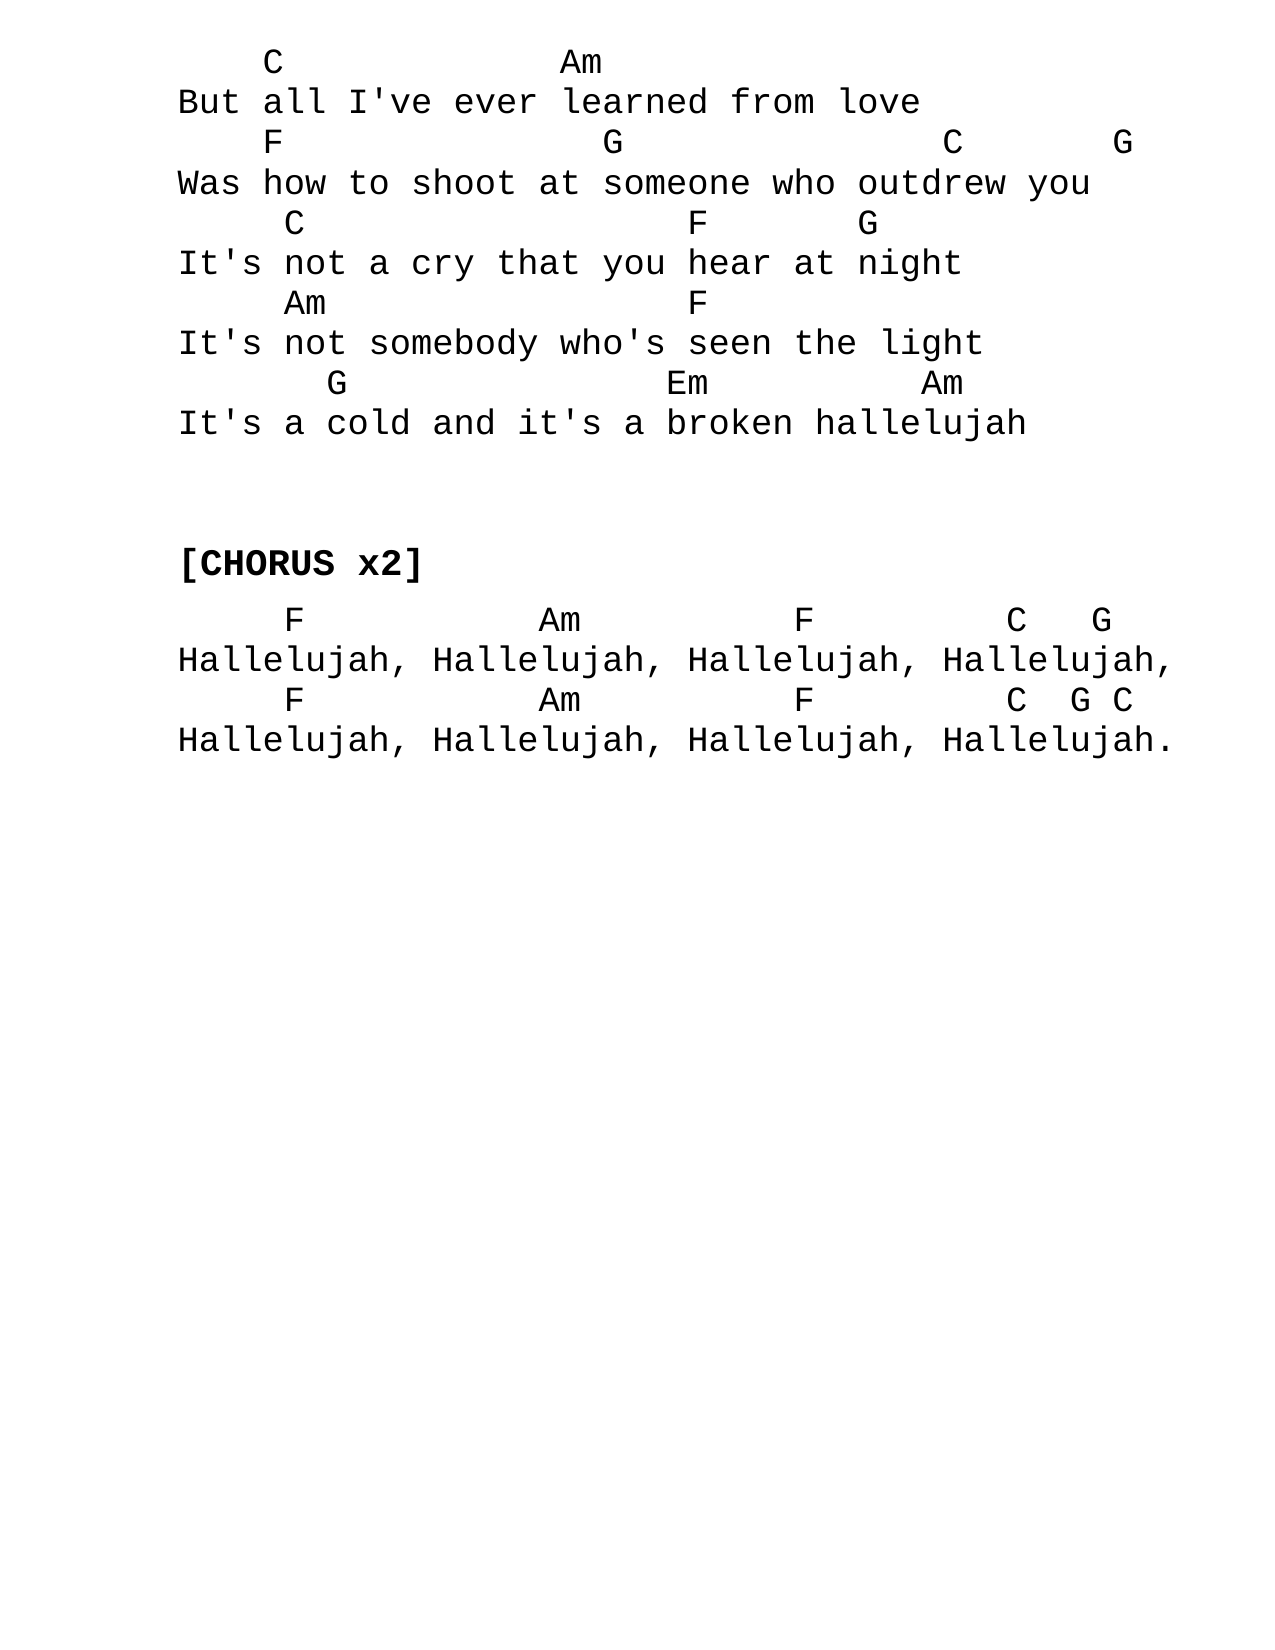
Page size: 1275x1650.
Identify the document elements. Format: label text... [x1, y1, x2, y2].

text F G C G [177, 124, 1231, 164]
text F Am F C G [177, 602, 1231, 642]
text G Em Am [177, 365, 1231, 405]
text C F G [177, 205, 1231, 245]
text It's not somebody who's seen the light [177, 325, 1231, 365]
text Hallelujah, Hallelujah, Hallelujah, Hallelujah. [177, 722, 1231, 762]
text Am F [177, 285, 1231, 325]
subtitle [CHORUS x2] [177, 544, 1231, 587]
text F Am F C G C [177, 682, 1231, 722]
text Hallelujah, Hallelujah, Hallelujah, Hallelujah, [177, 642, 1231, 682]
text It's not a cry that you hear at night [177, 245, 1231, 285]
text But all I've ever learned from love [177, 84, 1231, 124]
text C Am [177, 44, 1231, 84]
text It's a cold and it's a broken hallelujah [177, 405, 1231, 445]
text Was how to shoot at someone who outdrew you [177, 164, 1231, 205]
